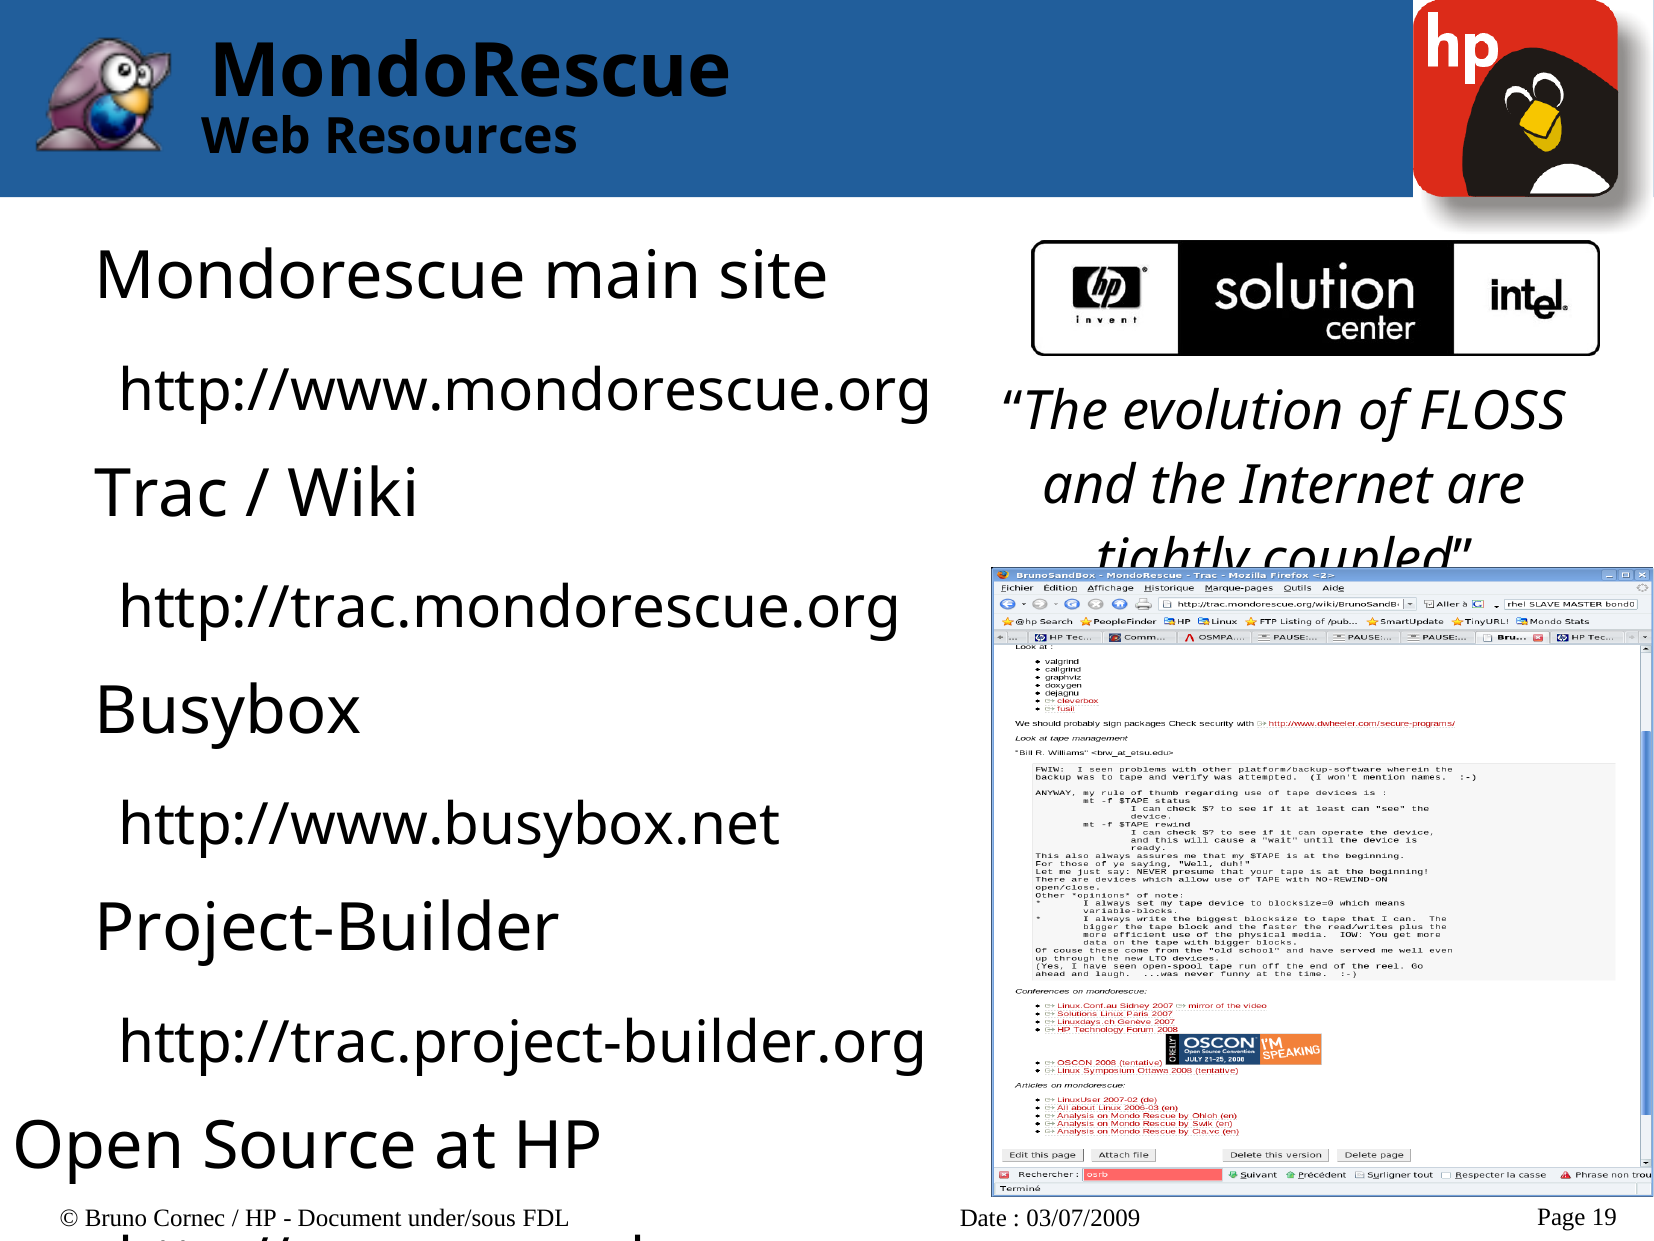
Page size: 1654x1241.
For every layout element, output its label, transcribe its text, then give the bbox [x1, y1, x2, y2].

picture [991, 567, 1654, 1197]
picture [1031, 240, 1600, 356]
picture [0, 0, 211, 199]
list Mondorescue main site http://www.mondorescue.org Trac / Wiki http://trac.mondorescue.org Busybox http://www.busybox.net Project-Builder http://trac.project-builder.org Open Source at HP http://opensource.hp.com [11, 227, 1089, 1241]
picture [1413, 0, 1654, 235]
title Web Resources [201, 32, 1191, 241]
text_box “The evolution of FLOSS and the Internet are tightly coupled” [1003, 371, 1631, 567]
